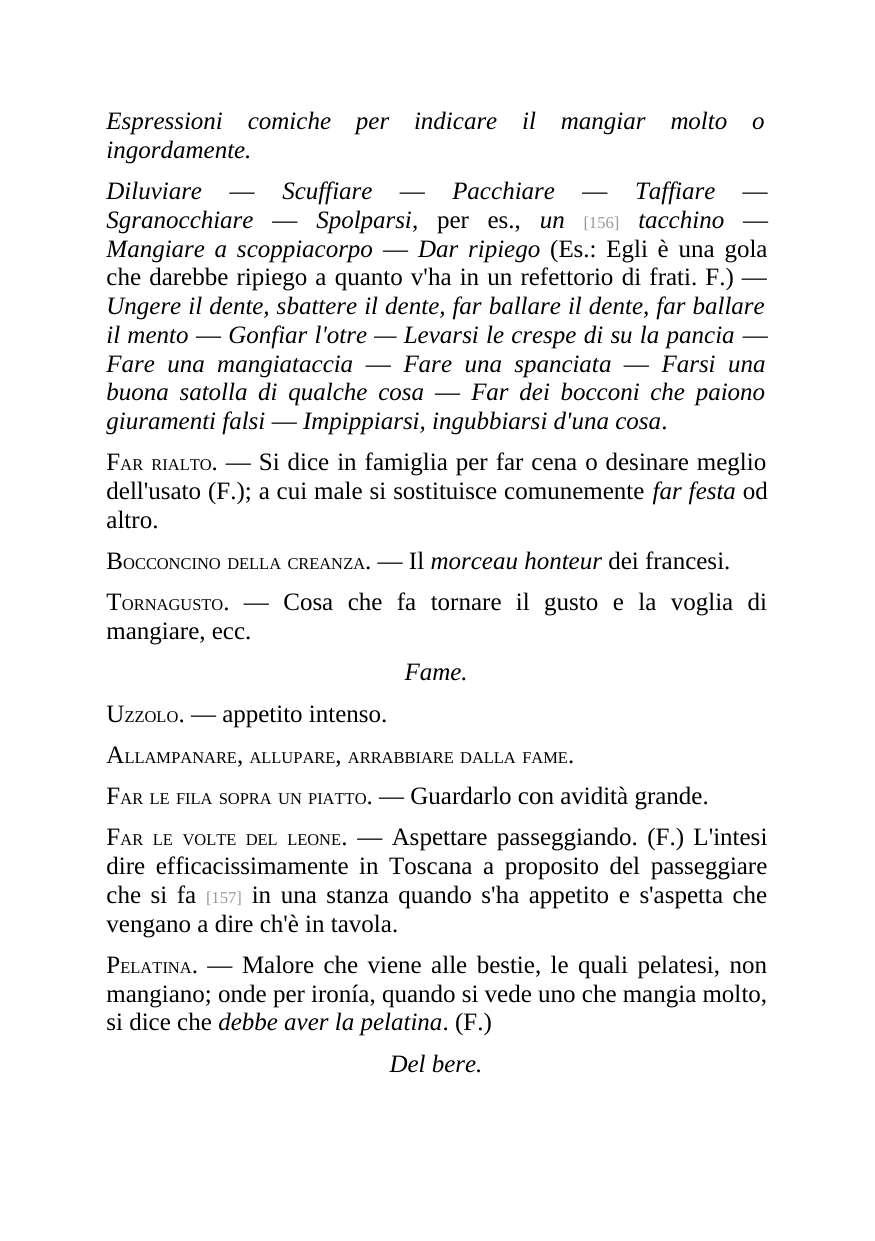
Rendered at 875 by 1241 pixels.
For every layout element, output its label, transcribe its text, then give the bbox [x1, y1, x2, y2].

text Tornagusto. — Cosa che fa tornare il gusto e la voglia di mangiare, ecc. [106, 587, 768, 645]
text Diluviare — Scuffiare — Pacchiare — Taffiare — Sgranocchiare — Spolparsi, per es., un [156] tacchino — Mangiare a scoppiacorpo — Dar ripiego (Es.: Egli è una gola che darebbe ripiego a quanto v'ha in un refettorio di frati. F.) — Ungere il dente, sbattere il dente, far ballare il dente, far ballare il mento — Gonfiar l'otre — Levarsi le crespe di su la pancia — Fare una mangiataccia — Fare una spanciata — Farsi una buona satolla di qualche cosa — Far dei bocconi che paiono giuramenti falsi — Impippiarsi, ingubbiarsi d'una cosa. [106, 176, 768, 435]
text Far rialto. — Si dice in famiglia per far cena o desinare meglio dell'usato (F.); a cui male si sostituisce comunemente far festa od altro. [106, 447, 768, 534]
text Bocconcino della creanza. — Il morceau honteur dei francesi. [106, 546, 768, 575]
text Far le volte del leone. — Aspettare passeggiando. (F.) L'intesi dire efficacissimamente in Toscana a proposito del passeggiare che si fa [157] in una stanza quando s'ha appetito e s'aspetta che vengano a dire ch'è in tavola. [106, 822, 768, 937]
text Far le fila sopra un piatto. — Guardarlo con avidità grande. [106, 781, 768, 810]
text Allampanare, allupare, arrabbiare dalla fame. [106, 740, 768, 769]
text Uzzolo. — appetito intenso. [106, 699, 768, 727]
text Espressioni comiche per indicare il mangiar molto o ingordamente. [106, 106, 768, 164]
text Pelatina. — Malore che viene alle bestie, le quali pelatesi, non mangiano; onde per ironía, quando si vede uno che mangia molto, si dice che debbe aver la pelatina. (F.) [106, 950, 768, 1036]
text Fame. [106, 657, 768, 686]
text Del bere. [106, 1049, 768, 1077]
